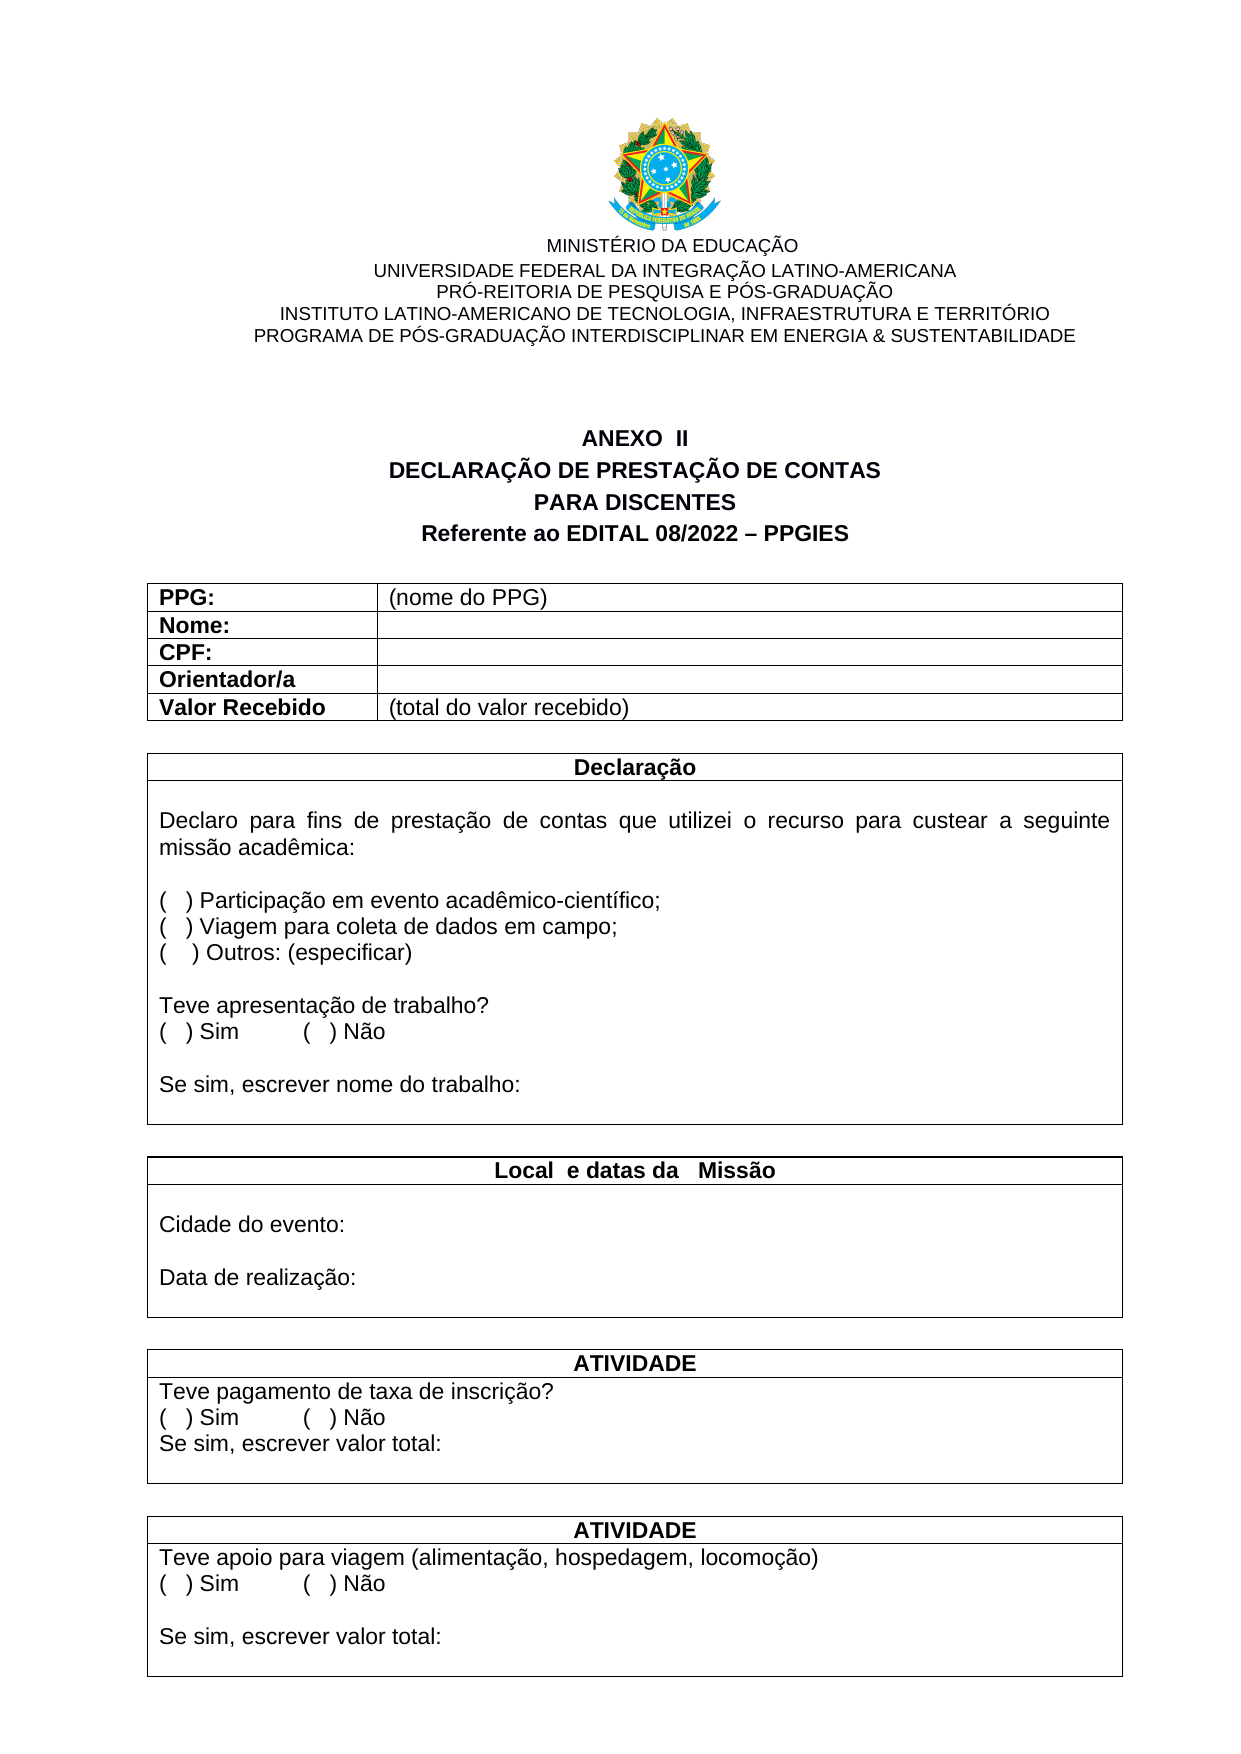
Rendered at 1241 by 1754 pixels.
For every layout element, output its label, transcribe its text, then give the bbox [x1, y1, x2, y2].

picture [628, 208, 643, 217]
table_cell Teve apoio para viagem (alimentação, hospedagem, locomoção) ( ) Sim ( ) Não Se sim, escrever valor total: [148, 1544, 1122, 1676]
table_cell Declaro para fins de prestação de contas que utilizei o recurso para custear a seguinte missão acadêmica: ( ) Participação em evento acadêmico-científico; ( ) Viagem para coleta de dados em campo; ( ) Outros: (especificar) Teve apresentação de trabalho? ( ) Sim ( ) Não Se sim, escrever nome do trabalho: [148, 781, 1122, 1124]
table_header PPG: [148, 584, 377, 611]
table_header Declaração [148, 754, 1122, 780]
table_header ATIVIDADE [148, 1517, 1122, 1543]
table_cell (total do valor recebido) [378, 694, 1122, 720]
table_cell [378, 639, 1122, 665]
picture [608, 118, 721, 231]
text ANEXO II [148, 425, 1122, 452]
table_cell Orientador/a [148, 666, 377, 693]
table_cell [378, 612, 1122, 638]
table_cell Cidade do evento: Data de realização: [148, 1185, 1122, 1317]
table_cell CPF: [148, 639, 377, 665]
table_header ATIVIDADE [148, 1350, 1122, 1377]
table_cell [378, 666, 1122, 693]
table_cell Nome: [148, 612, 377, 638]
table_header Local e datas da Missão [148, 1158, 1122, 1184]
text PARA DISCENTES [148, 488, 1122, 515]
table_cell Valor Recebido [148, 694, 377, 720]
table_header (nome do PPG) [378, 584, 1122, 611]
text DECLARAÇÃO DE PRESTAÇÃO DE CONTAS [148, 457, 1122, 483]
text Referente ao EDITAL 08/2022 – PPGIES [148, 520, 1122, 546]
table_cell Teve pagamento de taxa de inscrição? ( ) Sim ( ) Não Se sim, escrever valor total: [148, 1378, 1122, 1483]
picture [687, 208, 698, 217]
